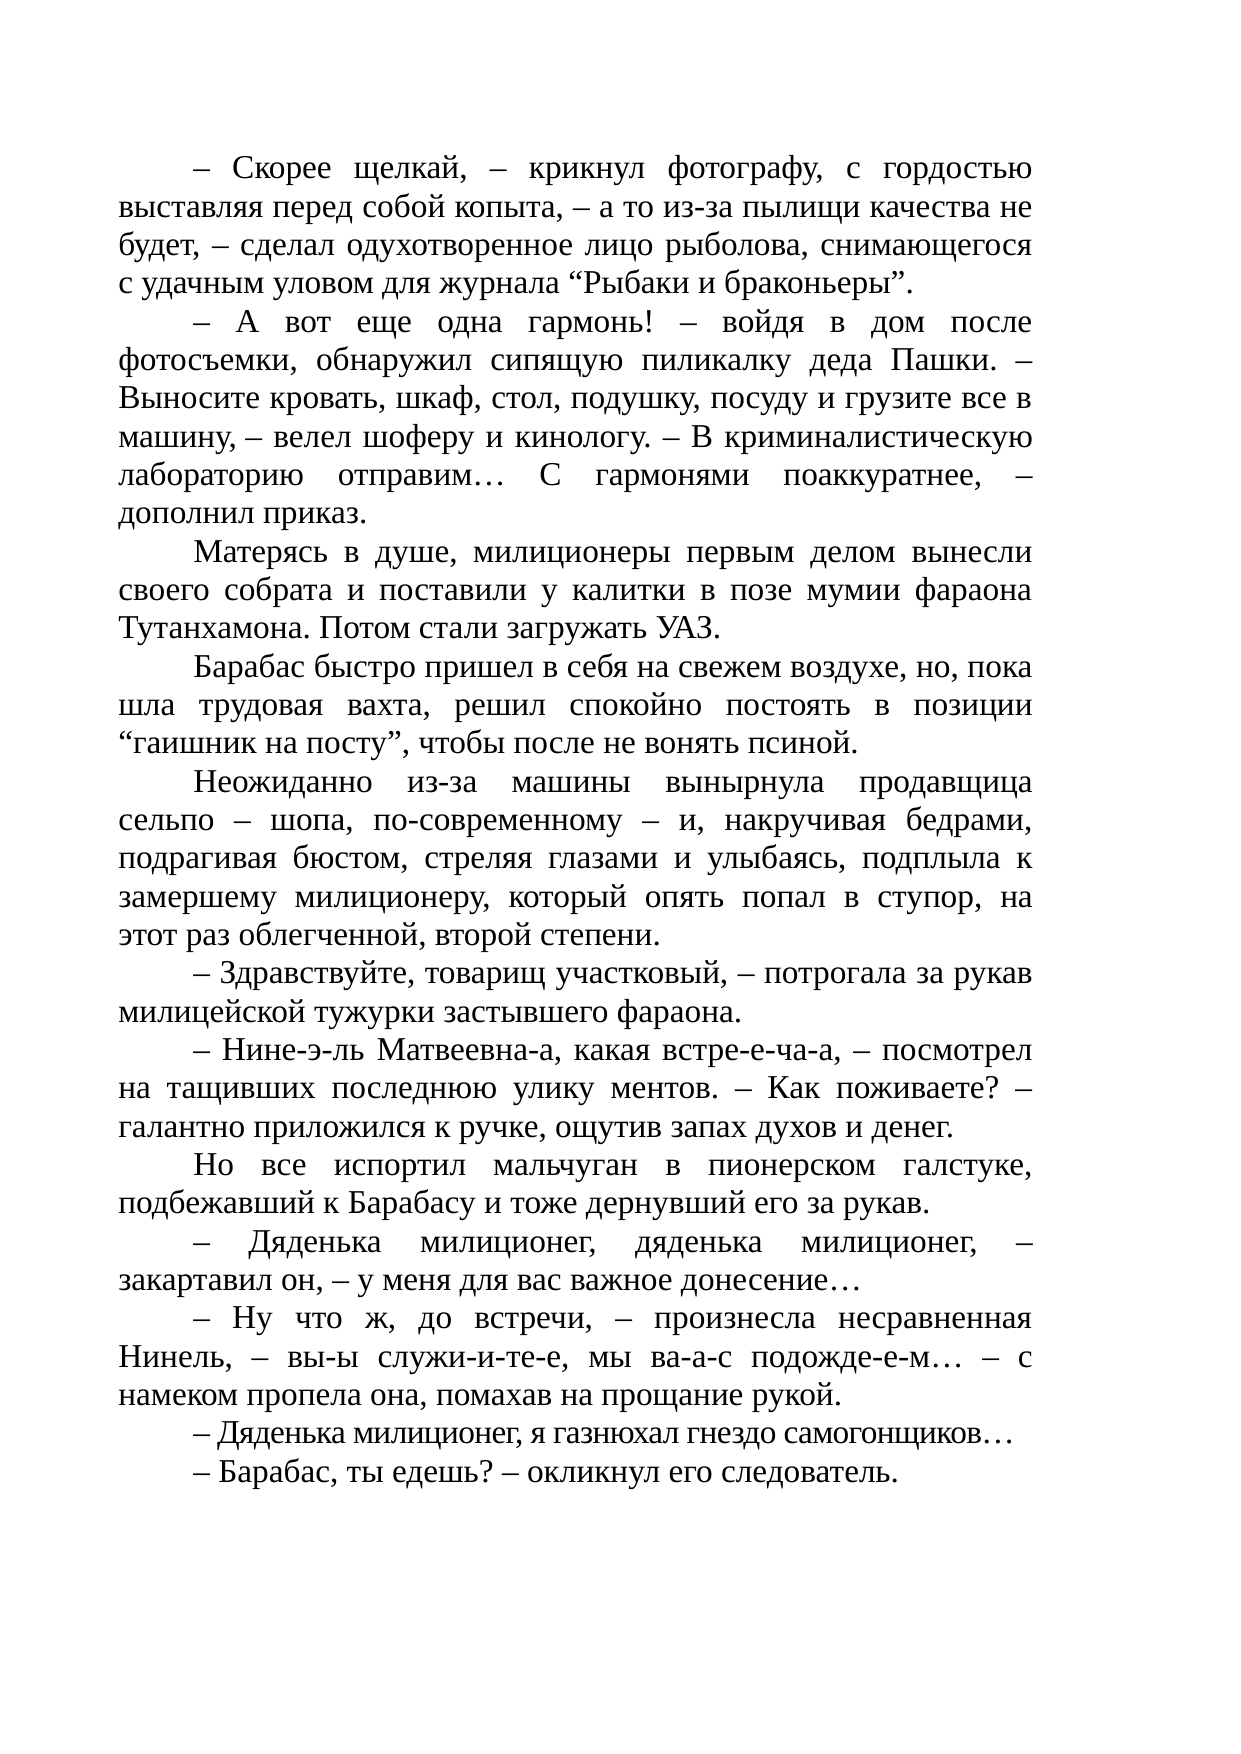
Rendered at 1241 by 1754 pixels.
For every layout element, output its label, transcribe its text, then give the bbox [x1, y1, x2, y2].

subtitle – А вот еще одна гармонь! – войдя в дом после фотосъемки, обнаружил сипящую пиликалку деда Пашки. – Выносите кровать, шкаф, стол, подушку, посуду и грузите все в машину, – велел шоферу и кинологу. – В криминалистическую лабораторию отправим… С гармонями поаккуратнее, – дополнил приказ. [118, 301, 1033, 531]
subtitle Но все испортил мальчуган в пионерском галстуке, подбежавший к Барабасу и тоже дернувший его за рукав. [118, 1144, 1033, 1221]
subtitle – Ну что ж, до встречи, – произнесла несравненная Нинель, – вы-ы служи-и-те-е, мы ва-а-с подожде-е-м… – с намеком пропела она, помахав на прощание рукой. [118, 1298, 1033, 1413]
subtitle – Дяденька милиционег, дяденька милиционег, – закартавил он, – у меня для вас важное донесение… [118, 1221, 1033, 1298]
subtitle Неожиданно из-за машины вынырнула продавщица сельпо – шопа, по-современному – и, накручивая бедрами, подрагивая бюстом, стреляя глазами и улыбаясь, подплыла к замершему милиционеру, который опять попал в ступор, на этот раз облегченной, второй степени. [118, 761, 1033, 953]
subtitle Барабас быстро пришел в себя на свежем воздухе, но, пока шла трудовая вахта, решил спокойно постоять в позиции “гаишник на посту”, чтобы после не вонять псиной. [118, 646, 1033, 761]
subtitle – Здравствуйте, товарищ участковый, – потрогала за рукав милицейской тужурки застывшего фараона. [118, 953, 1033, 1029]
subtitle – Дяденька милиционег, я газнюхал гнездо самогонщиков… [118, 1413, 1033, 1451]
subtitle – Барабас, ты едешь? – окликнул его следователь. [118, 1451, 1033, 1489]
subtitle – Скорее щелкай, – крикнул фотографу, с гордостью выставляя перед собой копыта, – а то из-за пылищи качества не будет, – сделал одухотворенное лицо рыболова, снимающегося с удачным уловом для журнала “Рыбаки и браконьеры”. [118, 148, 1033, 301]
subtitle – Нине-э-ль Матвеевна-а, какая встре-е-ча-а, – посмотрел на тащивших последнюю улику ментов. – Как поживаете? – галантно приложился к ручке, ощутив запах духов и денег. [118, 1029, 1033, 1144]
subtitle Матерясь в душе, милиционеры первым делом вынесли своего собрата и поставили у калитки в позе мумии фараона Тутанхамона. Потом стали загружать УАЗ. [118, 531, 1033, 646]
